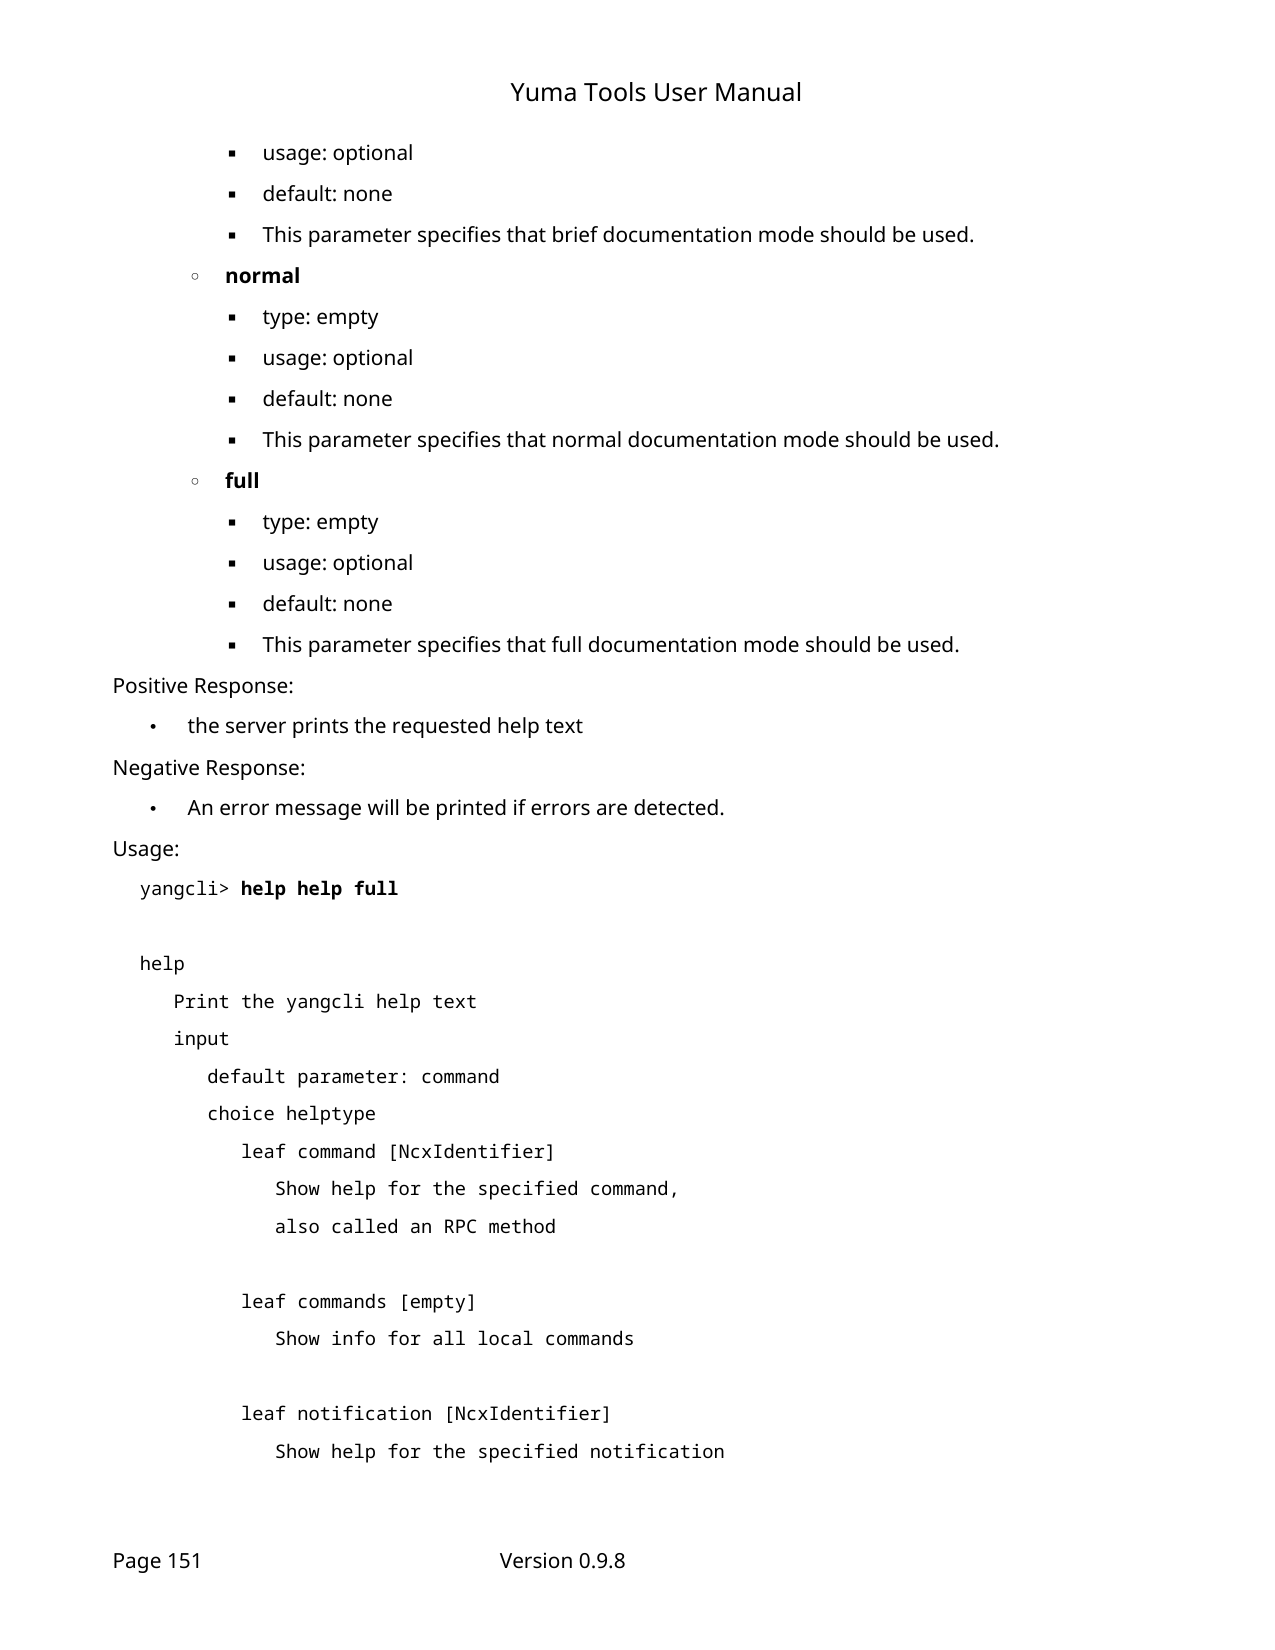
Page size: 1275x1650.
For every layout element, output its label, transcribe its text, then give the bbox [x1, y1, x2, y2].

list default: none [225, 179, 1200, 208]
text also called an RPC method [139, 1213, 1200, 1238]
list type: empty [225, 302, 1200, 331]
list default: none [225, 384, 1200, 413]
text help [139, 950, 1200, 976]
text Positive Response: [112, 671, 1200, 699]
list This parameter specifies that brief documentation mode should be used. [225, 220, 1200, 249]
list usage: optional [225, 548, 1200, 576]
text choice helptype [139, 1100, 1200, 1126]
text Show help for the specified command, [139, 1175, 1200, 1201]
text leaf command [NcxIdentifier] [139, 1138, 1200, 1163]
list default: none [225, 589, 1200, 617]
text leaf notification [NcxIdentifier] [139, 1400, 1200, 1426]
list This parameter specifies that normal documentation mode should be used. [225, 425, 1200, 453]
text Negative Response: [112, 753, 1200, 781]
text Show help for the specified notification [139, 1438, 1200, 1463]
text yangcli> help help full [139, 875, 1200, 901]
list This parameter specifies that full documentation mode should be used. [225, 630, 1200, 658]
list type: empty [225, 507, 1200, 535]
text default parameter: command [139, 1063, 1200, 1088]
text input [139, 1025, 1200, 1051]
text Usage: [112, 834, 1200, 863]
list An error message will be printed if errors are detected. [150, 793, 1200, 822]
list full [187, 466, 1200, 494]
list normal [187, 261, 1200, 290]
list the server prints the requested help text [150, 712, 1200, 740]
text leaf commands [empty] [139, 1288, 1200, 1313]
list usage: optional [225, 343, 1200, 372]
text Print the yangcli help text [139, 988, 1200, 1013]
text Show info for all local commands [139, 1325, 1200, 1351]
list usage: optional [225, 138, 1200, 167]
